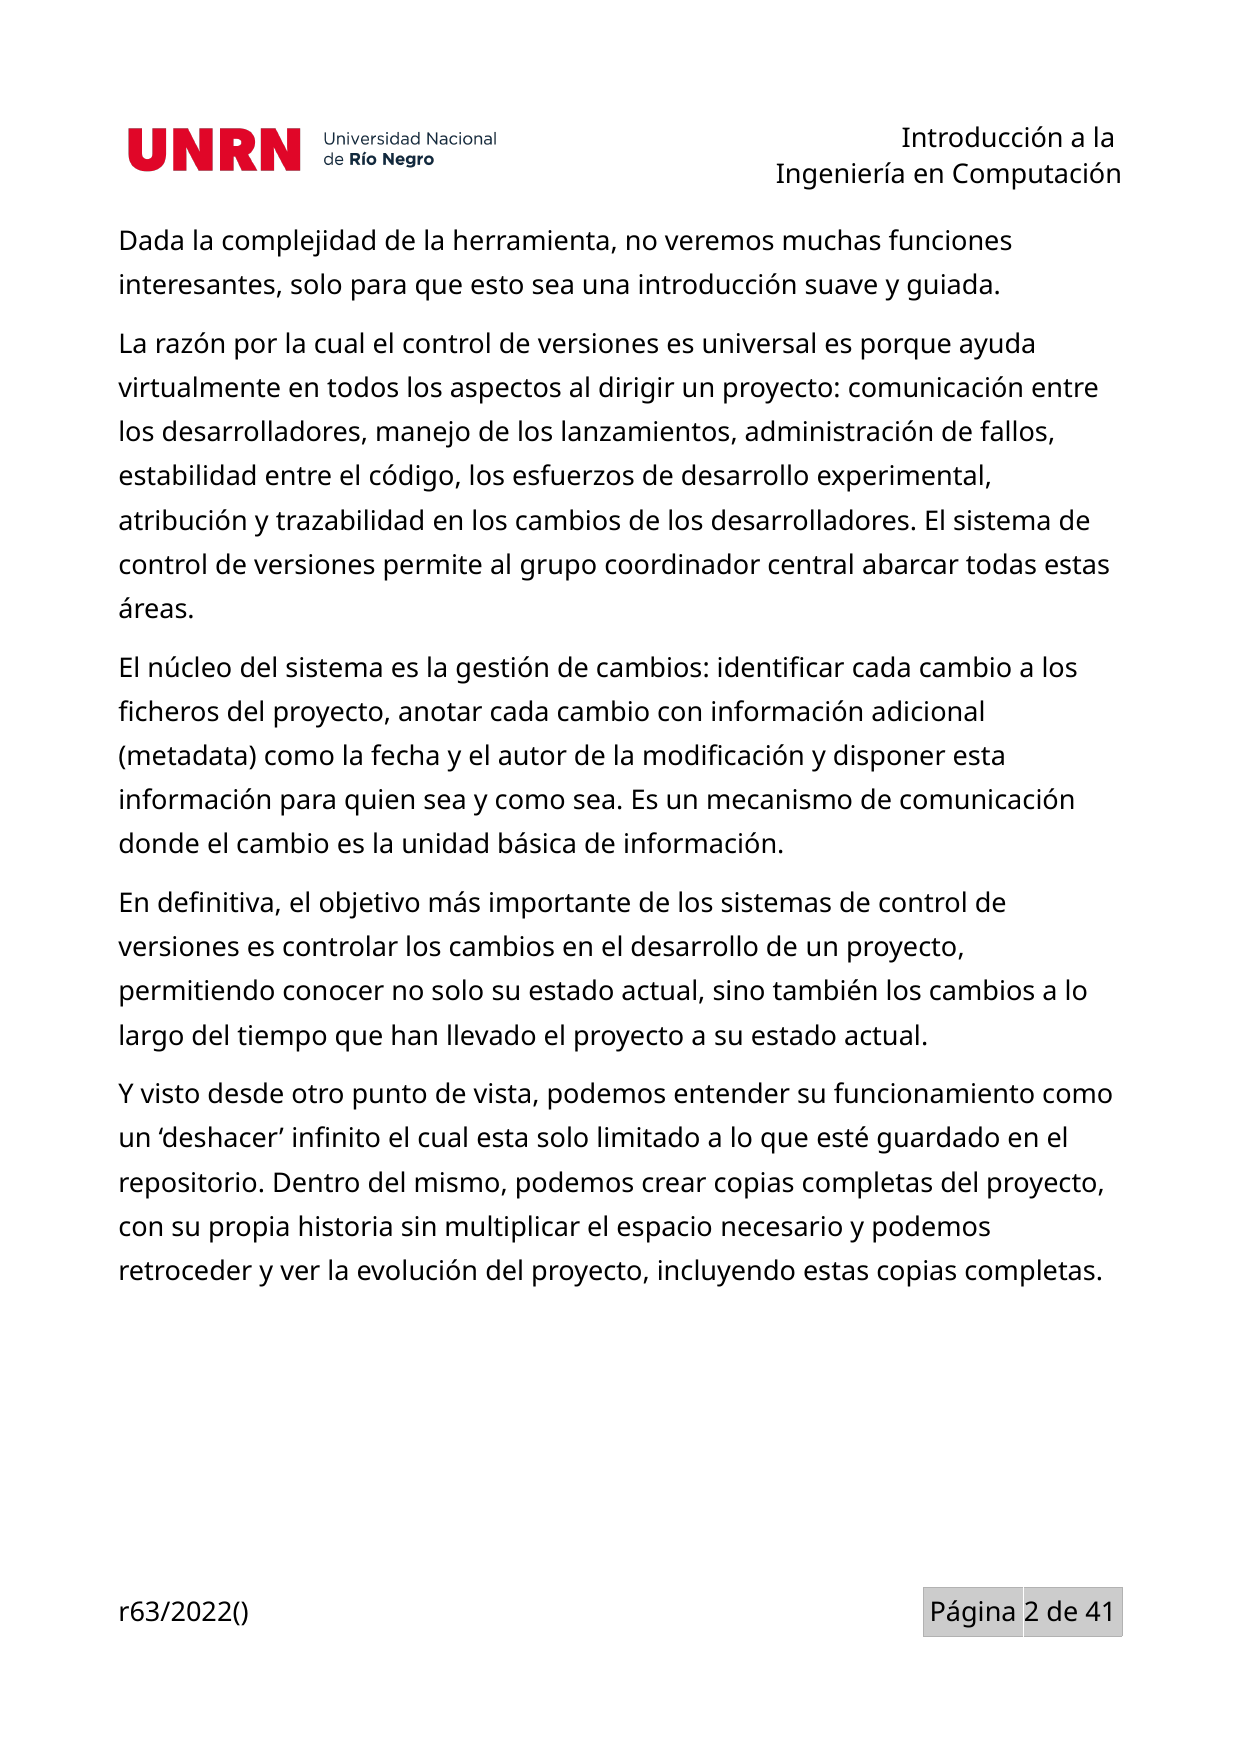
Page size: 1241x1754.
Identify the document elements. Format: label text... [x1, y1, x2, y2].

text El núcleo del sistema es la gestión de cambios: identificar cada cambio a los ficheros del proyecto, anotar cada cambio con información adicional (metadata) como la fecha y el autor de la modificación y disponer esta información para quien sea y como sea. Es un mecanismo de comunicación donde el cambio es la unidad básica de información. [118, 648, 1122, 862]
text La razón por la cual el control de versiones es universal es porque ayuda virtualmente en todos los aspectos al dirigir un proyecto: comunicación entre los desarrolladores, manejo de los lanzamientos, administración de fallos, estabilidad entre el código, los esfuerzos de desarrollo experimental, atribución y trazabilidad en los cambios de los desarrolladores. El sistema de control de versiones permite al grupo coordinador central abarcar todas estas áreas. [118, 324, 1122, 626]
text Dada la complejidad de la herramienta, no veremos muchas funciones interesantes, solo para que esto sea una introducción suave y guiada. [118, 221, 1122, 302]
text Y visto desde otro punto de vista, podemos entender su funcionamiento como un ‘deshacer’ infinito el cual esta solo limitado a lo que esté guardado en el repositorio. Dentro del mismo, podemos crear copias completas del proyecto, con su propia historia sin multiplicar el espacio necesario y podemos retroceder y ver la evolución del proyecto, incluyendo estas copias completas. [118, 1075, 1122, 1288]
picture [118, 118, 505, 180]
text En definitiva, el objetivo más importante de los sistemas de control de versiones es controlar los cambios en el desarrollo de un proyecto, permitiendo conocer no solo su estado actual, sino también los cambios a lo largo del tiempo que han llevado el proyecto a su estado actual. [118, 883, 1122, 1053]
